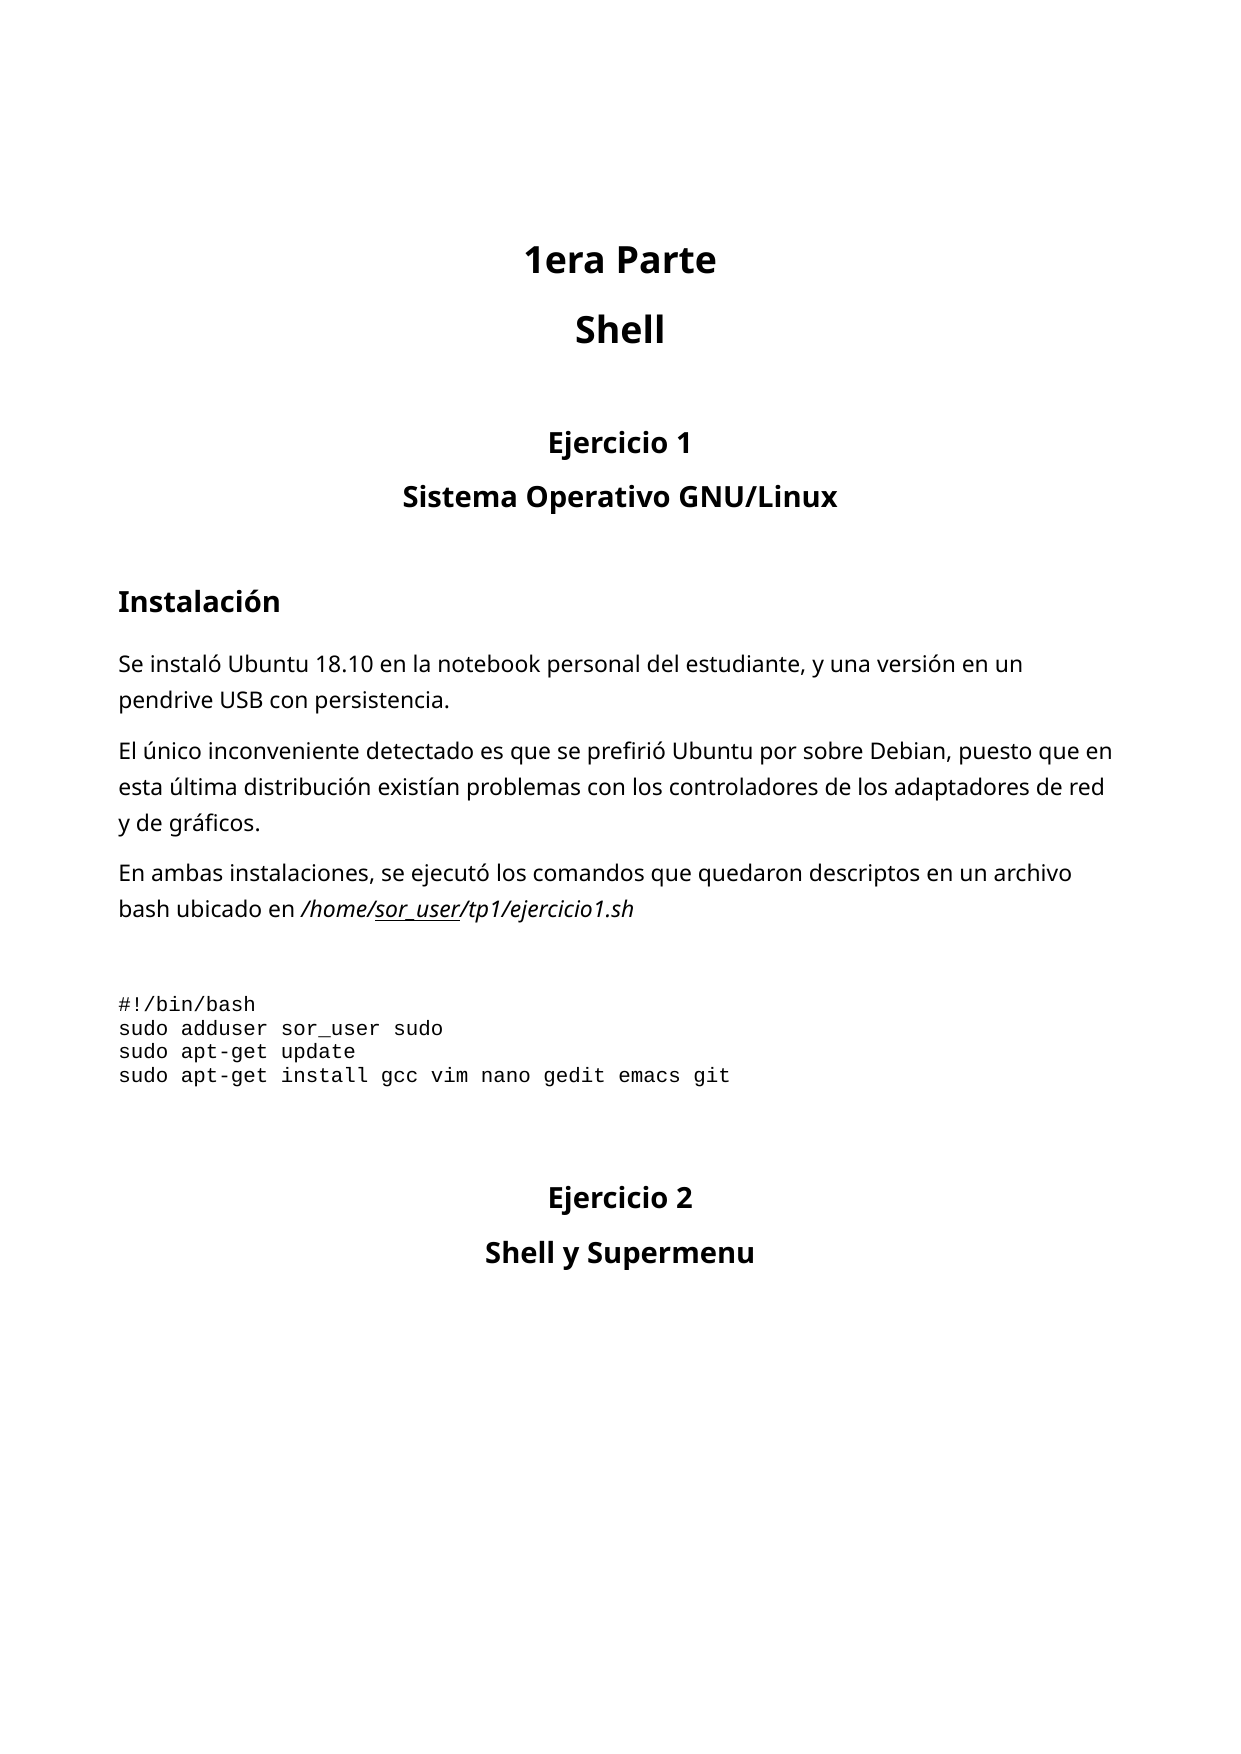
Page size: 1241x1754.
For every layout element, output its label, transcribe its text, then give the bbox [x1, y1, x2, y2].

text sudo apt-get install gcc vim nano gedit emacs git [118, 1065, 1122, 1089]
text sudo apt-get update [118, 1042, 1122, 1065]
subtitle Instalación [118, 581, 1122, 621]
subtitle Ejercicio 1 Sistema Operativo GNU/Linux [118, 422, 1122, 516]
text En ambas instalaciones, se ejecutó los comandos que quedaron descriptos en un archivo bash ubicado en /home/sor_user/tp1/ejercicio1.sh [118, 857, 1122, 924]
text #!/bin/bash [118, 994, 1122, 1018]
text 1era Parte Shell [118, 233, 1122, 354]
text El único inconveniente detectado es que se prefirió Ubuntu por sobre Debian, puesto que en esta última distribución existían problemas con los controladores de los adaptadores de red y de gráficos. [118, 735, 1122, 838]
subtitle Ejercicio 2 Shell y Supermenu [118, 1178, 1122, 1272]
text sudo adduser sor_user sudo [118, 1018, 1122, 1042]
text Se instaló Ubuntu 18.10 en la notebook personal del estudiante, y una versión en un pendrive USB con persistencia. [118, 648, 1122, 716]
